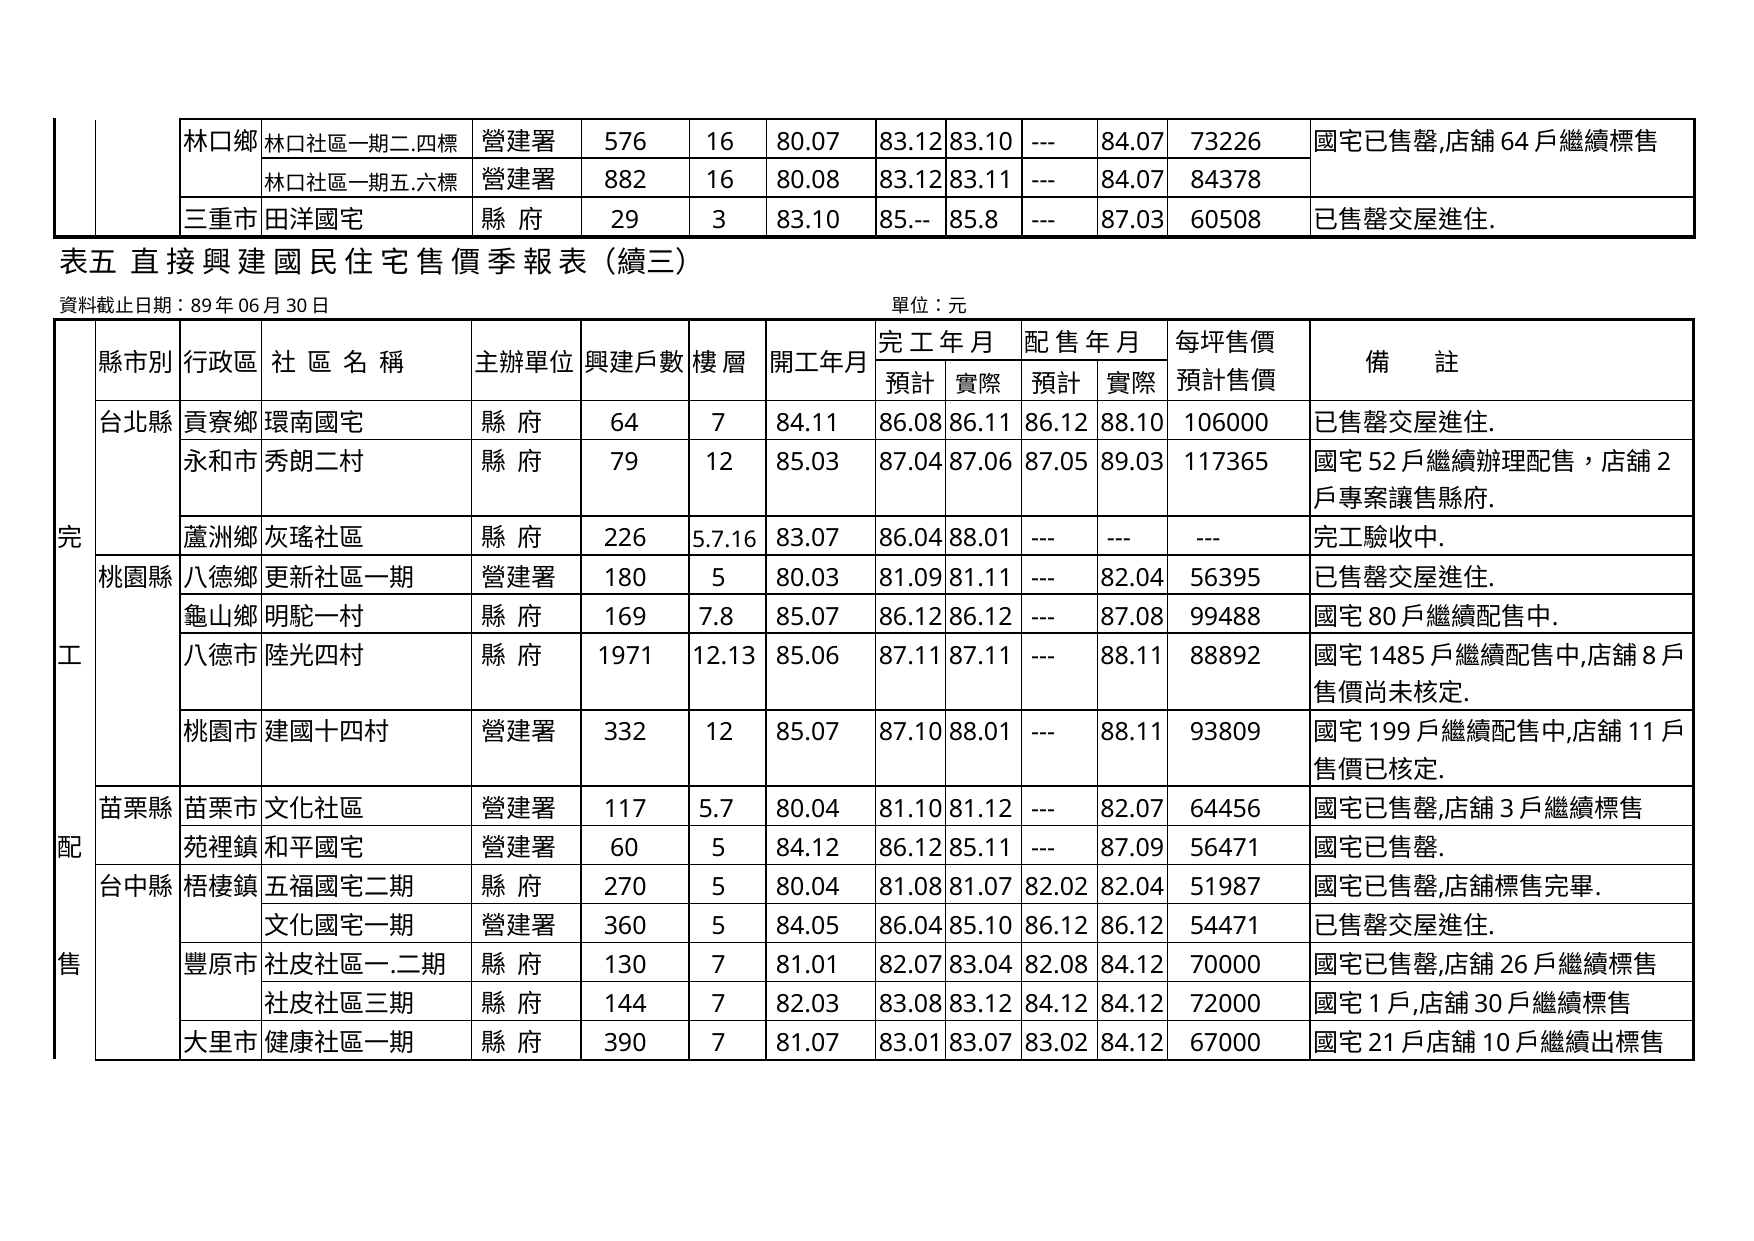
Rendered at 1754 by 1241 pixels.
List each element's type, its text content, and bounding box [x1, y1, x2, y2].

table_cell 83.04 [946, 943, 1021, 981]
table_cell 56471 [1168, 826, 1309, 863]
table_cell 林口鄉 [181, 120, 261, 157]
table_cell 縣 府 [472, 595, 580, 632]
table_cell 營建署 [472, 826, 580, 863]
table_cell 永和市 [181, 440, 261, 515]
table_cell 89.03 [1098, 440, 1167, 515]
table_cell 81.08 [876, 865, 945, 903]
table_cell 882 [582, 159, 689, 196]
table_cell 國宅已售罄,店舖64戶繼續標售 [1311, 120, 1693, 196]
table_cell 87.09 [1098, 826, 1167, 863]
table_cell 16 [690, 159, 766, 196]
table_cell 5.7.16 [690, 517, 765, 554]
table_cell 縣 府 [472, 943, 580, 981]
table_cell 87.04 [876, 440, 945, 515]
table_cell 7.8 [690, 595, 765, 632]
table_cell 83.01 [876, 1021, 945, 1059]
table_cell 88.01 [946, 711, 1021, 785]
table_cell 7 [690, 1021, 765, 1059]
table_cell 營建署 [473, 159, 581, 196]
table_cell [96, 439, 179, 515]
table_cell 5 [690, 556, 765, 593]
table_cell 83.12 [946, 982, 1021, 1020]
table_header 主辦單位 [472, 321, 580, 399]
table_cell 豐原市 [181, 943, 261, 1020]
table_cell 83.10 [947, 120, 1021, 157]
table_cell 87.11 [946, 634, 1021, 709]
table_cell 99488 [1168, 595, 1309, 632]
table_cell [56, 196, 95, 235]
table_cell 86.12 [946, 595, 1021, 632]
table_cell 84.05 [767, 904, 875, 942]
table_cell 86.04 [876, 904, 945, 942]
table_cell 84.07 [1098, 159, 1167, 196]
table_cell 60 [582, 826, 688, 863]
table_cell 營建署 [473, 120, 581, 157]
table_header 配 售 年 月 [1022, 321, 1167, 359]
table_cell [56, 157, 95, 196]
table_cell [96, 515, 179, 554]
table_cell 85.07 [767, 595, 875, 632]
table_cell 86.04 [876, 517, 945, 554]
table_cell 73226 [1168, 120, 1310, 157]
table_cell 5 [690, 904, 765, 942]
table_cell 林口社區一期二.四標 [262, 120, 472, 157]
table_cell 縣 府 [472, 634, 580, 709]
table_cell 82.04 [1098, 865, 1167, 903]
table_header 縣市別 [96, 321, 179, 399]
table_cell --- [1022, 556, 1097, 593]
table_cell [56, 981, 95, 1020]
table_cell 88.11 [1098, 634, 1167, 709]
table_cell 83.12 [877, 159, 945, 196]
table_cell 梧棲鎮 [181, 865, 261, 942]
table_cell 270 [582, 865, 688, 903]
table_cell 建國十四村 [262, 711, 471, 785]
table_cell 88.01 [946, 517, 1021, 554]
table_cell 桃園縣 [96, 556, 179, 785]
table_header 樓 層 [690, 321, 765, 399]
table_cell 縣 府 [472, 401, 580, 438]
table_cell [56, 1020, 95, 1059]
table_cell 81.07 [767, 1021, 875, 1059]
table_cell [56, 785, 95, 824]
table_cell 82.04 [1098, 556, 1167, 593]
table_cell 84.12 [1022, 982, 1097, 1020]
table_cell 84.11 [767, 401, 875, 438]
table_cell 蘆洲鄉 [181, 517, 261, 554]
table_cell 7 [690, 943, 765, 981]
table_cell [56, 359, 95, 399]
table_cell 576 [582, 120, 689, 157]
table_cell 67000 [1168, 1021, 1309, 1059]
table_cell 85.07 [767, 711, 875, 785]
table_cell 國宅已售罄. [1311, 826, 1692, 863]
table_cell 84.12 [1098, 1021, 1167, 1059]
table_cell [96, 157, 179, 196]
table_cell 實際 [1098, 361, 1167, 399]
table_cell 國宅1戶,店舖30戶繼續標售 [1311, 982, 1692, 1020]
table_cell 86.12 [1022, 904, 1097, 942]
table_cell 360 [582, 904, 688, 942]
table_cell 88.11 [1098, 711, 1167, 785]
table_cell 營建署 [472, 556, 580, 593]
table_cell --- [1022, 787, 1097, 824]
table_cell 營建署 [472, 904, 580, 942]
table_cell 環南國宅 [262, 401, 471, 438]
table_header 行政區 [181, 321, 261, 399]
table_cell 國宅21戶店舖10戶繼續出標售 [1311, 1021, 1692, 1059]
table_cell 5.7 [690, 787, 765, 824]
table_cell 1971 [582, 634, 688, 709]
table_cell 226 [582, 517, 688, 554]
table_cell 八德市 [181, 634, 261, 709]
table_cell 縣 府 [473, 198, 581, 235]
table_cell 83.10 [767, 198, 875, 235]
table_cell 苑裡鎮 [181, 826, 261, 863]
table_cell 已售罄交屋進住. [1311, 401, 1692, 438]
table_cell 82.03 [767, 982, 875, 1020]
table_header 備 註 [1311, 321, 1692, 399]
table_cell 田洋國宅 [262, 198, 472, 235]
table_cell 84378 [1168, 159, 1310, 196]
table_cell 預計 [1022, 361, 1097, 399]
table_cell 陸光四村 [262, 634, 471, 709]
table_cell 苗栗縣 [96, 787, 179, 863]
table_cell 86.12 [1098, 904, 1167, 942]
table_cell 售 [56, 942, 95, 981]
table_cell 桃園市 [181, 711, 261, 785]
table_cell 健康社區一期 [262, 1021, 471, 1059]
table_cell --- [1022, 711, 1097, 785]
table_cell 80.07 [767, 120, 875, 157]
table_cell 實際 [946, 361, 1021, 399]
table_cell 81.10 [876, 787, 945, 824]
table_cell 完 [56, 515, 95, 554]
table_cell 國宅已售罄,店舖標售完畢. [1311, 865, 1692, 903]
table_cell 文化社區 [262, 787, 471, 824]
table_cell [56, 439, 95, 515]
table_cell 秀朗二村 [262, 440, 471, 515]
table_cell 87.10 [876, 711, 945, 785]
table_header 開工年月 [767, 321, 875, 399]
table_cell 87.08 [1098, 595, 1167, 632]
table_cell --- [1023, 159, 1097, 196]
table_cell 文化國宅一期 [262, 904, 471, 942]
table_cell [56, 709, 95, 785]
table_cell 16 [690, 120, 766, 157]
table_cell 86.12 [1022, 401, 1097, 438]
table_header 每坪售價 預計售價 [1168, 321, 1309, 399]
table_cell 82.07 [1098, 787, 1167, 824]
table_cell 54471 [1168, 904, 1309, 942]
table_cell 106000 [1168, 401, 1309, 438]
table_cell 國宅已售罄,店舖3戶繼續標售 [1311, 787, 1692, 824]
table_cell 87.03 [1098, 198, 1167, 235]
table_cell 縣 府 [472, 1021, 580, 1059]
table_cell [56, 864, 95, 903]
table_cell 81.01 [767, 943, 875, 981]
table_cell 87.06 [946, 440, 1021, 515]
table_cell 工 [56, 632, 95, 709]
table_cell 國宅已售罄,店舖26戶繼續標售 [1311, 943, 1692, 981]
table_cell 84.12 [767, 826, 875, 863]
table_cell 180 [582, 556, 688, 593]
table_cell 12 [690, 711, 765, 785]
table_cell 縣 府 [472, 517, 580, 554]
table_cell 93809 [1168, 711, 1309, 785]
table_cell [56, 903, 95, 942]
table_cell 85.03 [767, 440, 875, 515]
table_cell 配 [56, 825, 95, 863]
table_cell [56, 118, 95, 157]
table_cell 83.07 [767, 517, 875, 554]
table_cell --- [1098, 517, 1167, 554]
table_cell [96, 196, 179, 235]
table_cell 87.05 [1022, 440, 1097, 515]
table_header [56, 321, 95, 359]
table_cell 56395 [1168, 556, 1309, 593]
table_cell 國宅1485戶繼續配售中,店舖8戶售價尚未核定. [1311, 634, 1692, 709]
table_cell 85.-- [877, 198, 945, 235]
table_cell [56, 593, 95, 632]
table_cell 營建署 [472, 787, 580, 824]
table_cell 和平國宅 [262, 826, 471, 863]
table_cell 84.12 [1098, 982, 1167, 1020]
table_cell 84.07 [1098, 120, 1167, 157]
table_cell 86.11 [946, 401, 1021, 438]
table_cell 灰瑤社區 [262, 517, 471, 554]
table_cell 84.12 [1098, 943, 1167, 981]
table_cell --- [1022, 634, 1097, 709]
table_cell --- [1168, 517, 1309, 554]
table_cell 八德鄉 [181, 556, 261, 593]
table_cell 81.11 [946, 556, 1021, 593]
table_cell 86.08 [876, 401, 945, 438]
table_cell 已售罄交屋進住. [1311, 556, 1692, 593]
table_cell 86.12 [876, 826, 945, 863]
table_cell 苗栗市 [181, 787, 261, 824]
text 表五 直 接 興 建 國 民 住 宅 售 價 季 報 表（續三） [59, 239, 1695, 281]
table_cell 117 [582, 787, 688, 824]
table_cell 7 [690, 982, 765, 1020]
table_cell 縣 府 [472, 865, 580, 903]
text 資料截止日期：89年06月30日 單位：元 [59, 281, 1695, 318]
table_cell 83.11 [947, 159, 1021, 196]
table_cell 82.02 [1022, 865, 1097, 903]
table_cell 80.04 [767, 787, 875, 824]
table_cell 已售罄交屋進住. [1311, 904, 1692, 942]
table_cell 83.08 [876, 982, 945, 1020]
table_cell [56, 400, 95, 438]
table_cell 87.11 [876, 634, 945, 709]
table_cell 85.8 [947, 198, 1021, 235]
table_cell 5 [690, 826, 765, 863]
table_cell 83.02 [1022, 1021, 1097, 1059]
table_cell 已售罄交屋進住. [1311, 198, 1693, 235]
table_cell 龜山鄉 [181, 595, 261, 632]
table_cell 12 [690, 440, 765, 515]
table_cell 86.12 [876, 595, 945, 632]
table_cell 社皮社區三期 [262, 982, 471, 1020]
table_cell 7 [690, 401, 765, 438]
table_cell --- [1023, 120, 1097, 157]
table_cell 88.10 [1098, 401, 1167, 438]
table_cell [95, 118, 179, 157]
table_cell 明駝一村 [262, 595, 471, 632]
table_cell 390 [582, 1021, 688, 1059]
table_cell 88892 [1168, 634, 1309, 709]
table_cell 83.12 [877, 120, 945, 157]
table_cell 更新社區一期 [262, 556, 471, 593]
table_cell 社皮社區一.二期 [262, 943, 471, 981]
table_cell [181, 157, 261, 196]
table_cell 85.10 [946, 904, 1021, 942]
table_cell 80.08 [767, 159, 875, 196]
table_cell 國宅199戶繼續配售中,店舖11戶售價已核定. [1311, 711, 1692, 785]
table_cell 82.08 [1022, 943, 1097, 981]
table_cell 64 [582, 401, 688, 438]
table_cell 85.11 [946, 826, 1021, 863]
table_cell 169 [582, 595, 688, 632]
table_cell 5 [690, 865, 765, 903]
table_cell 85.06 [767, 634, 875, 709]
table_cell 貢寮鄉 [181, 401, 261, 438]
table_cell 130 [582, 943, 688, 981]
table_cell 144 [582, 982, 688, 1020]
table_header 社 區 名 稱 [262, 321, 471, 399]
table_cell 林口社區一期五.六標 [262, 159, 472, 196]
table_cell 三重市 [181, 198, 261, 235]
table_cell 117365 [1168, 440, 1309, 515]
table_cell 縣 府 [472, 440, 580, 515]
table_cell [56, 554, 95, 593]
table_cell 70000 [1168, 943, 1309, 981]
table_cell 51987 [1168, 865, 1309, 903]
table_cell 營建署 [472, 711, 580, 785]
table_cell 台中縣 [96, 865, 179, 1059]
table_header 完 工 年 月 [876, 321, 1021, 359]
table_cell 60508 [1168, 198, 1310, 235]
table_cell --- [1023, 198, 1097, 235]
table_cell 82.07 [876, 943, 945, 981]
table_cell 完工驗收中. [1311, 517, 1692, 554]
table_cell --- [1022, 826, 1097, 863]
table_cell 3 [690, 198, 766, 235]
table_cell 79 [582, 440, 688, 515]
table_cell 83.07 [946, 1021, 1021, 1059]
table_cell --- [1022, 595, 1097, 632]
table_cell 81.12 [946, 787, 1021, 824]
table_cell 29 [582, 198, 689, 235]
table_cell 81.07 [946, 865, 1021, 903]
table_cell 332 [582, 711, 688, 785]
table_cell 台北縣 [96, 401, 179, 438]
table_cell 64456 [1168, 787, 1309, 824]
table_header 興建戶數 [582, 321, 688, 399]
table_cell 80.04 [767, 865, 875, 903]
table_cell 大里市 [181, 1021, 261, 1059]
table_cell 12.13 [690, 634, 765, 709]
table_cell 國宅80戶繼續配售中. [1311, 595, 1692, 632]
table_cell 預計 [876, 361, 945, 399]
table_cell --- [1022, 517, 1097, 554]
table_cell 國宅52戶繼續辦理配售，店舖2戶專案讓售縣府. [1311, 440, 1692, 515]
table_cell 81.09 [876, 556, 945, 593]
table_cell 縣 府 [472, 982, 580, 1020]
table_cell 80.03 [767, 556, 875, 593]
table_cell 五福國宅二期 [262, 865, 471, 903]
table_cell 72000 [1168, 982, 1309, 1020]
